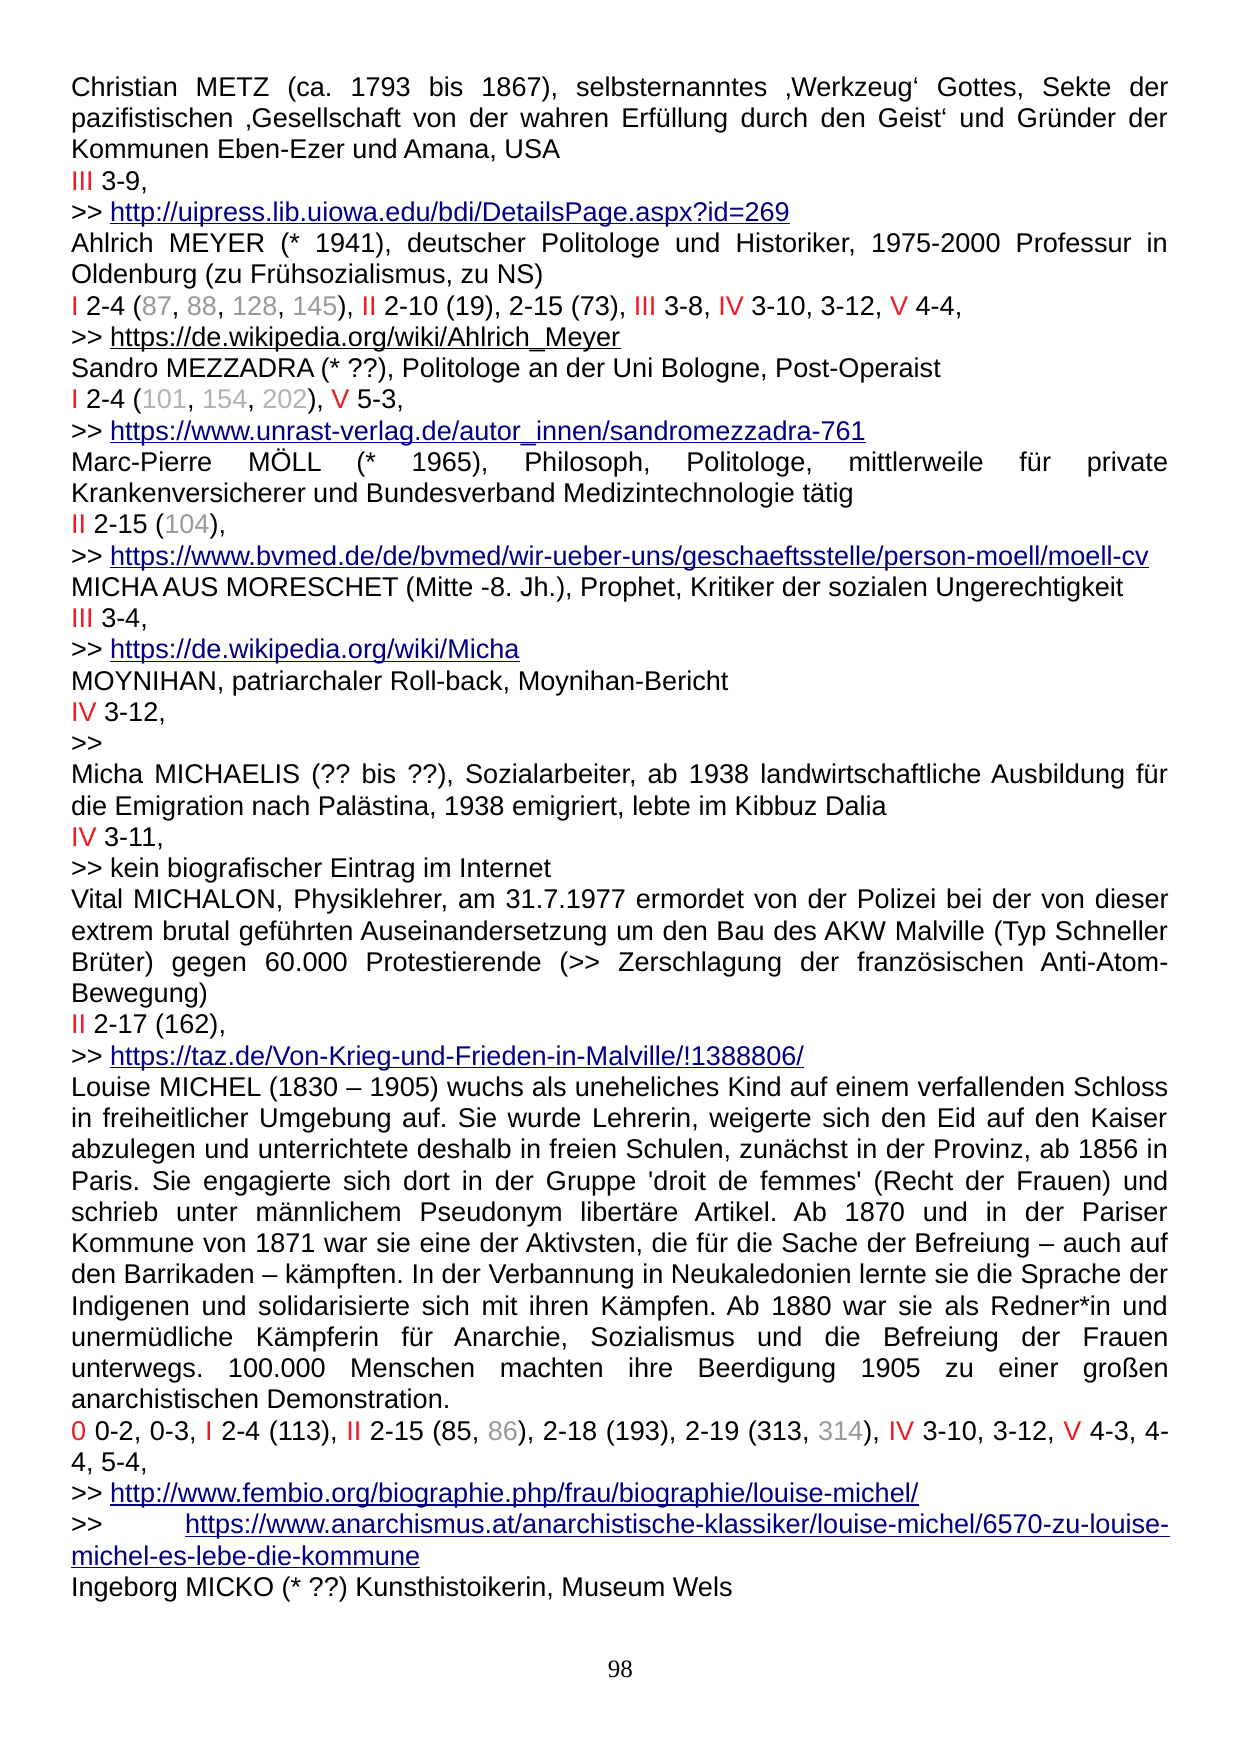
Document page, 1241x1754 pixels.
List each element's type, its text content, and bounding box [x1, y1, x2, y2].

subtitle II 2-15 (104), [71, 508, 1169, 539]
subtitle Micha MICHAELIS (?? bis ??), Sozialarbeiter, ab 1938 landwirtschaftliche Ausbildung für die Emigration nach Palästina, 1938 emigriert, lebte im Kibbuz Dalia [71, 758, 1169, 821]
subtitle >> kein biografischer Eintrag im Internet [71, 852, 1169, 883]
subtitle Louise MICHEL (1830 – 1905) wuchs als uneheliches Kind auf einem verfallenden Schloss in freiheitlicher Umgebung auf. Sie wurde Lehrerin, weigerte sich den Eid auf den Kaiser abzulegen und unterrichtete deshalb in freien Schulen, zunächst in der Provinz, ab 1856 in Paris. Sie engagierte sich dort in der Gruppe 'droit de femmes' (Recht der Frauen) und schrieb unter männlichem Pseudonym libertäre Artikel. Ab 1870 und in der Pariser Kommune von 1871 war sie eine der Aktivsten, die für die Sache der Befreiung – auch auf den Barrikaden – kämpften. In der Verbannung in Neukaledonien lernte sie die Sprache der Indigenen und solidarisierte sich mit ihren Kämpfen. Ab 1880 war sie als Redner*in und unermüdliche Kämpferin für Anarchie, Sozialismus und die Befreiung der Frauen unterwegs. 100.000 Menschen machten ihre Beerdigung 1905 zu einer großen anarchistischen Demonstration. [71, 1071, 1169, 1414]
subtitle Ahlrich MEYER (* 1941), deutscher Politologe und Historiker, 1975-2000 Professur in Oldenburg (zu Frühsozialismus, zu NS) [71, 227, 1169, 289]
subtitle III 3-4, [71, 602, 1169, 633]
subtitle >> https://de.wikipedia.org/wiki/Ahlrich_Meyer [71, 321, 1169, 352]
subtitle Vital MICHALON, Physiklehrer, am 31.7.1977 ermordet von der Polizei bei der von dieser extrem brutal geführten Auseinandersetzung um den Bau des AKW Malville (Typ Schneller Brüter) gegen 60.000 Protestierende (>> Zerschlagung der französischen Anti-Atom-Bewegung) [71, 883, 1169, 1008]
subtitle 0 0-2, 0-3, I 2-4 (113), II 2-15 (85, 86), 2-18 (193), 2-19 (313, 314), IV 3-10, 3-12, V 4-3, 4-4, 5-4, [71, 1414, 1169, 1477]
subtitle Christian METZ (ca. 1793 bis 1867), selbsternanntes ‚Werkzeug‘ Gottes, Sekte der pazifistischen ‚Gesellschaft von der wahren Erfüllung durch den Geist‘ und Gründer der Kommunen Eben-Ezer und Amana, USA [71, 71, 1169, 164]
subtitle Sandro MEZZADRA (* ??), Politologe an der Uni Bologne, Post-Operaist [71, 352, 1169, 383]
subtitle >> [71, 727, 1169, 758]
subtitle >> https://taz.de/Von-Krieg-und-Frieden-in-Malville/!1388806/ [71, 1039, 1169, 1071]
subtitle >> http://uipress.lib.uiowa.edu/bdi/DetailsPage.aspx?id=269 [71, 196, 1169, 227]
subtitle MOYNIHAN, patriarchaler Roll-back, Moynihan-Bericht [71, 664, 1169, 696]
subtitle Marc-Pierre MÖLL (* 1965), Philosoph, Politologe, mittlerweile für private Krankenversicherer und Bundesverband Medizintechnologie tätig [71, 446, 1169, 508]
subtitle I 2-4 (87, 88, 128, 145), II 2-10 (19), 2-15 (73), III 3-8, IV 3-10, 3-12, V 4-4, [71, 289, 1169, 321]
subtitle >> https://www.bvmed.de/de/bvmed/wir-ueber-uns/geschaeftsstelle/person-moell/moell-cv [71, 539, 1169, 571]
subtitle II 2-17 (162), [71, 1008, 1169, 1039]
subtitle >> http://www.fembio.org/biographie.php/frau/biographie/louise-michel/ [71, 1477, 1169, 1508]
subtitle MICHA AUS MORESCHET (Mitte -8. Jh.), Prophet, Kritiker der sozialen Ungerechtigkeit [71, 571, 1169, 602]
subtitle >> https://www.anarchismus.at/anarchistische-klassiker/louise-michel/6570-zu-louise-michel-es-lebe-die-kommune [71, 1508, 1169, 1571]
subtitle I 2-4 (101, 154, 202), V 5-3, [71, 383, 1169, 414]
subtitle >> https://www.unrast-verlag.de/autor_innen/sandromezzadra-761 [71, 414, 1169, 446]
subtitle IV 3-12, [71, 696, 1169, 727]
subtitle Ingeborg MICKO (* ??) Kunsthistoikerin, Museum Wels [71, 1571, 1169, 1602]
subtitle III 3-9, [71, 164, 1169, 196]
subtitle >> https://de.wikipedia.org/wiki/Micha [71, 633, 1169, 664]
subtitle IV 3-11, [71, 821, 1169, 852]
